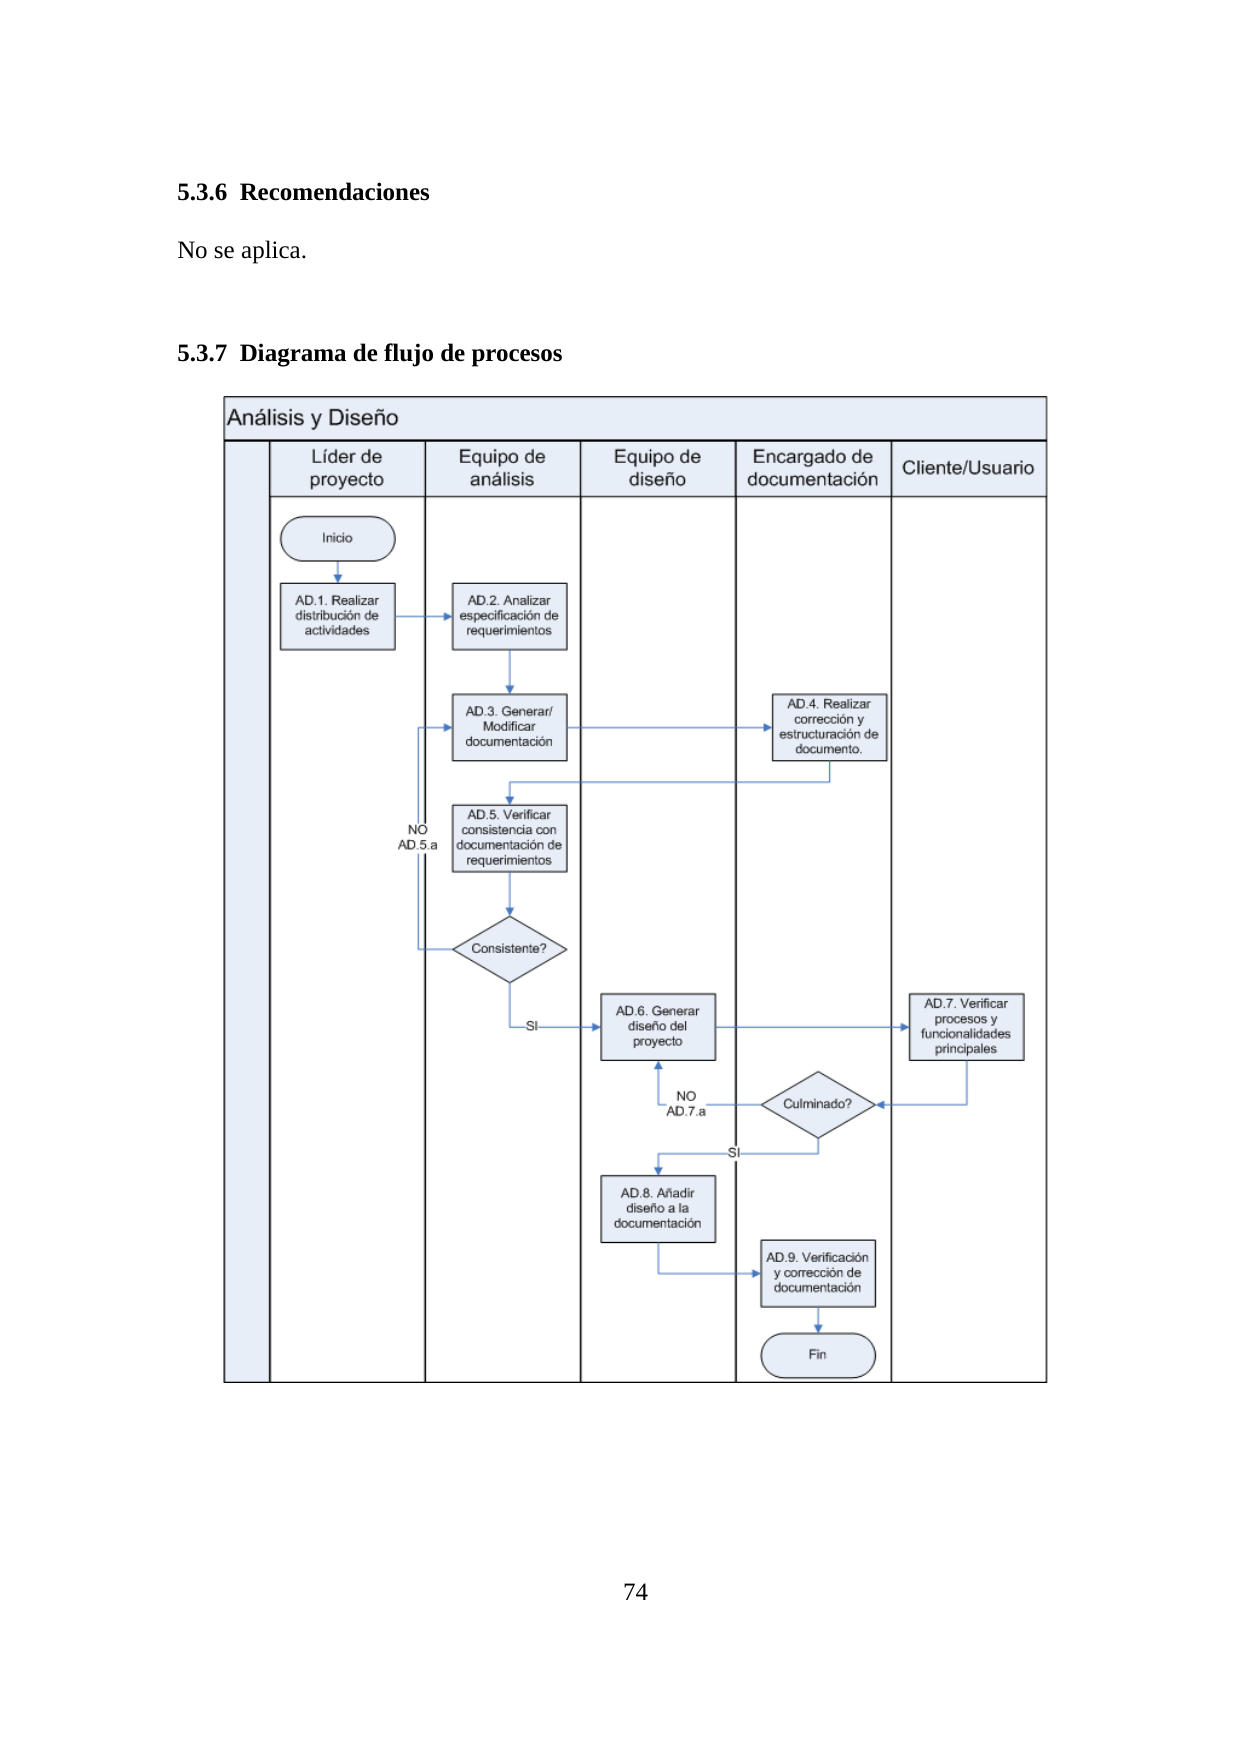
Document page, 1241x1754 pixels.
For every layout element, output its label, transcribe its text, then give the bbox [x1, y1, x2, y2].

text No se aplica. [175, 235, 1093, 264]
text 5.3.6 Recomendaciones [177, 177, 1093, 206]
text 5.3.7 Diagrama de flujo de procesos [177, 338, 1093, 367]
picture [223, 396, 1048, 1383]
